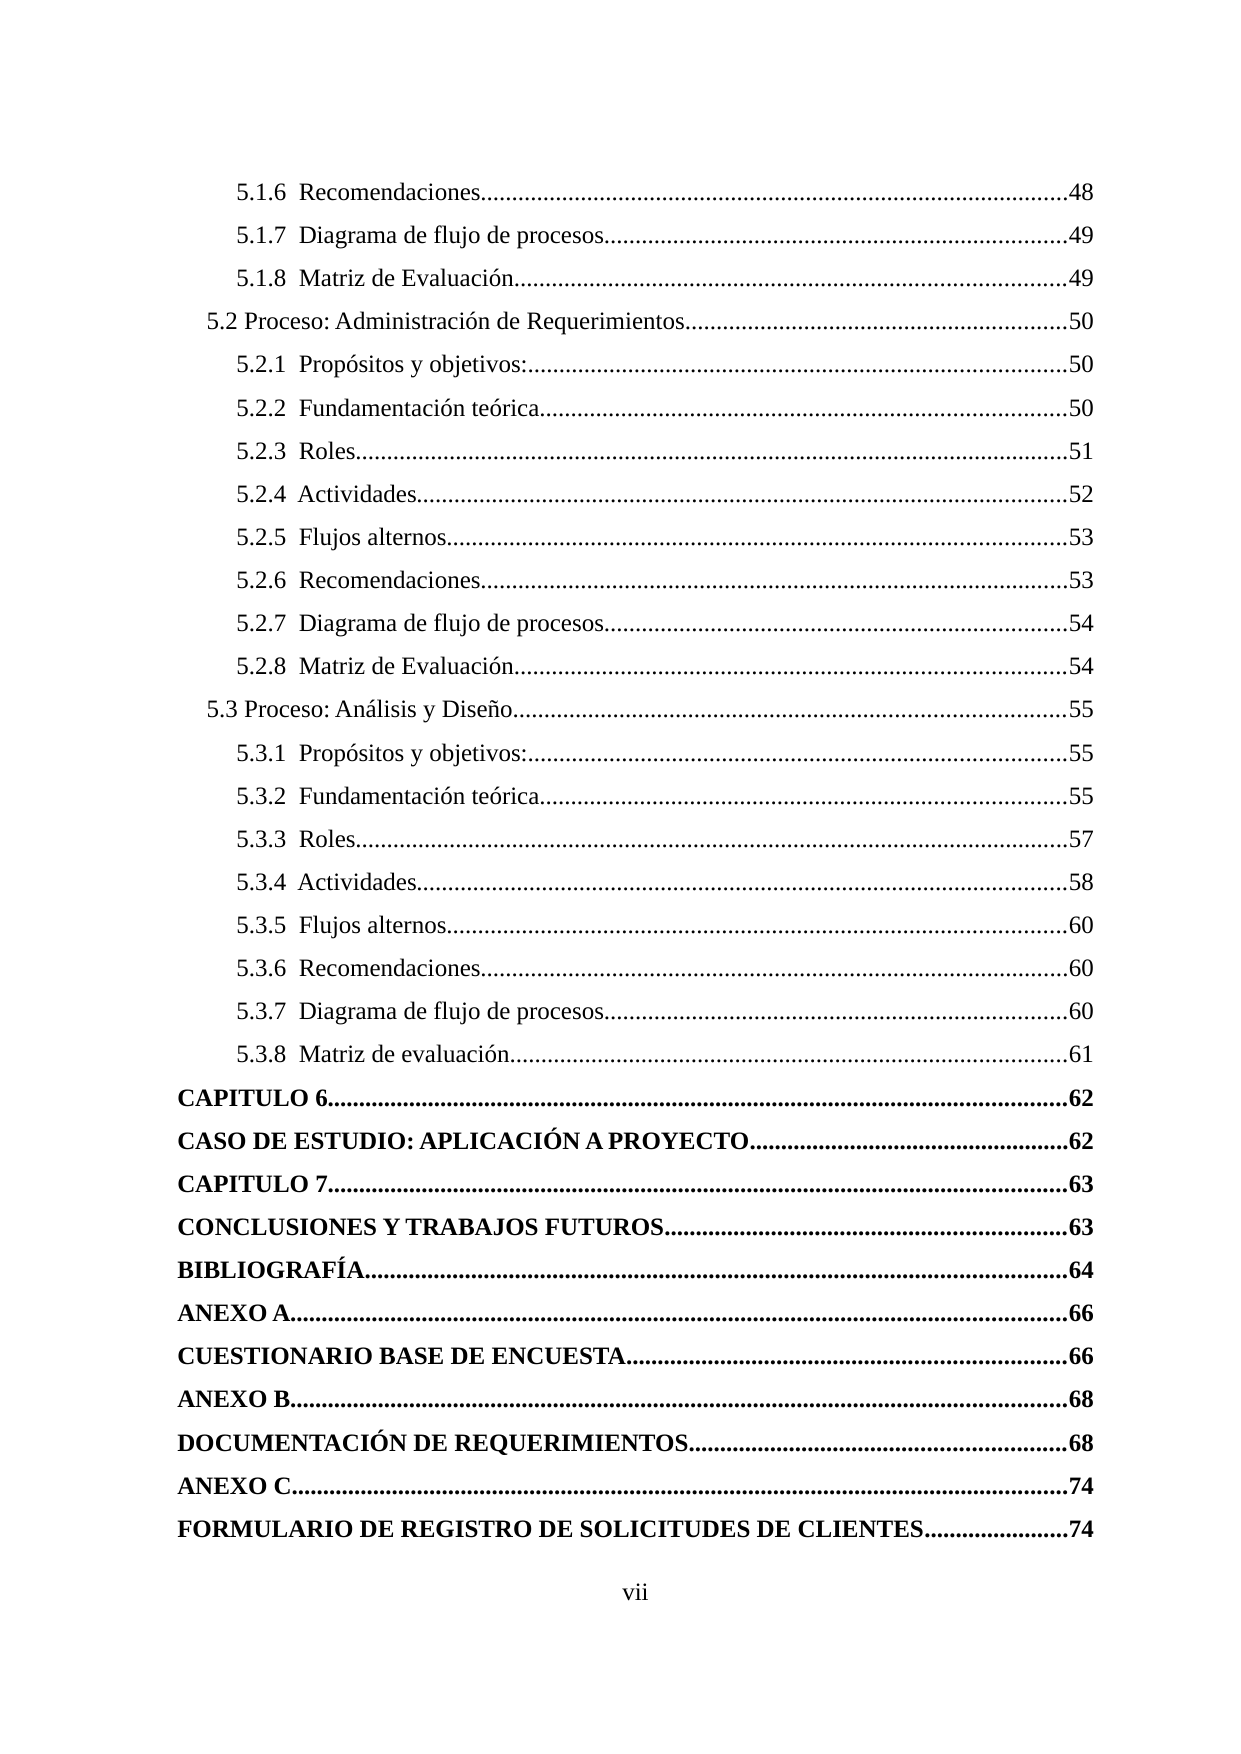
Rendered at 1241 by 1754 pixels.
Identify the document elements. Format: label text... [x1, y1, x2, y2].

text 5.2.6 Recomendaciones 53 [236, 565, 1093, 594]
text 5.1.7 Diagrama de flujo de procesos 49 [236, 220, 1093, 249]
text 5.2.1 Propósitos y objetivos: 50 [236, 349, 1093, 378]
text Anexo C 74 [177, 1471, 1093, 1499]
text 5.2.3 Roles 51 [236, 436, 1093, 464]
text Capitulo 7 63 [177, 1169, 1093, 1198]
text Bibliografía 64 [177, 1255, 1093, 1284]
text Caso de Estudio: Aplicación a proyecto 62 [177, 1126, 1093, 1154]
text 5.2 Proceso: Administración de Requerimientos 50 [206, 306, 1093, 335]
text 5.3.7 Diagrama de flujo de procesos 60 [236, 996, 1093, 1025]
text 5.3.2 Fundamentación teórica 55 [236, 781, 1093, 809]
text 5.3.8 Matriz de evaluación 61 [236, 1039, 1093, 1068]
text 5.2.2 Fundamentación teórica 50 [236, 393, 1093, 421]
text 5.3.6 Recomendaciones 60 [236, 953, 1093, 982]
text Cuestionario base de Encuesta 66 [177, 1341, 1093, 1370]
text 5.1.8 Matriz de Evaluación. 49 [236, 263, 1093, 292]
text 5.2.8 Matriz de Evaluación 54 [236, 651, 1093, 680]
text 5.3.5 Flujos alternos 60 [236, 910, 1093, 939]
text Conclusiones y trabajos futuros 63 [177, 1212, 1093, 1241]
text 5.3.4 Actividades 58 [236, 867, 1093, 896]
text 5.2.7 Diagrama de flujo de procesos 54 [236, 608, 1093, 637]
text Anexo A 66 [177, 1298, 1093, 1327]
text 5.1.6 Recomendaciones 48 [236, 177, 1093, 206]
text 5.2.4 Actividades 52 [236, 479, 1093, 508]
text 5.3.3 Roles 57 [236, 824, 1093, 853]
text Anexo B 68 [177, 1384, 1093, 1413]
text 5.3 Proceso: Análisis y Diseño 55 [206, 694, 1093, 723]
text Formulario de registro de solicitudes de clientes 74 [177, 1514, 1093, 1543]
text 5.2.5 Flujos alternos 53 [236, 522, 1093, 551]
text Documentación de requerimientos 68 [177, 1428, 1093, 1456]
text Capitulo 6 62 [177, 1083, 1093, 1111]
text 5.3.1 Propósitos y objetivos: 55 [236, 738, 1093, 766]
